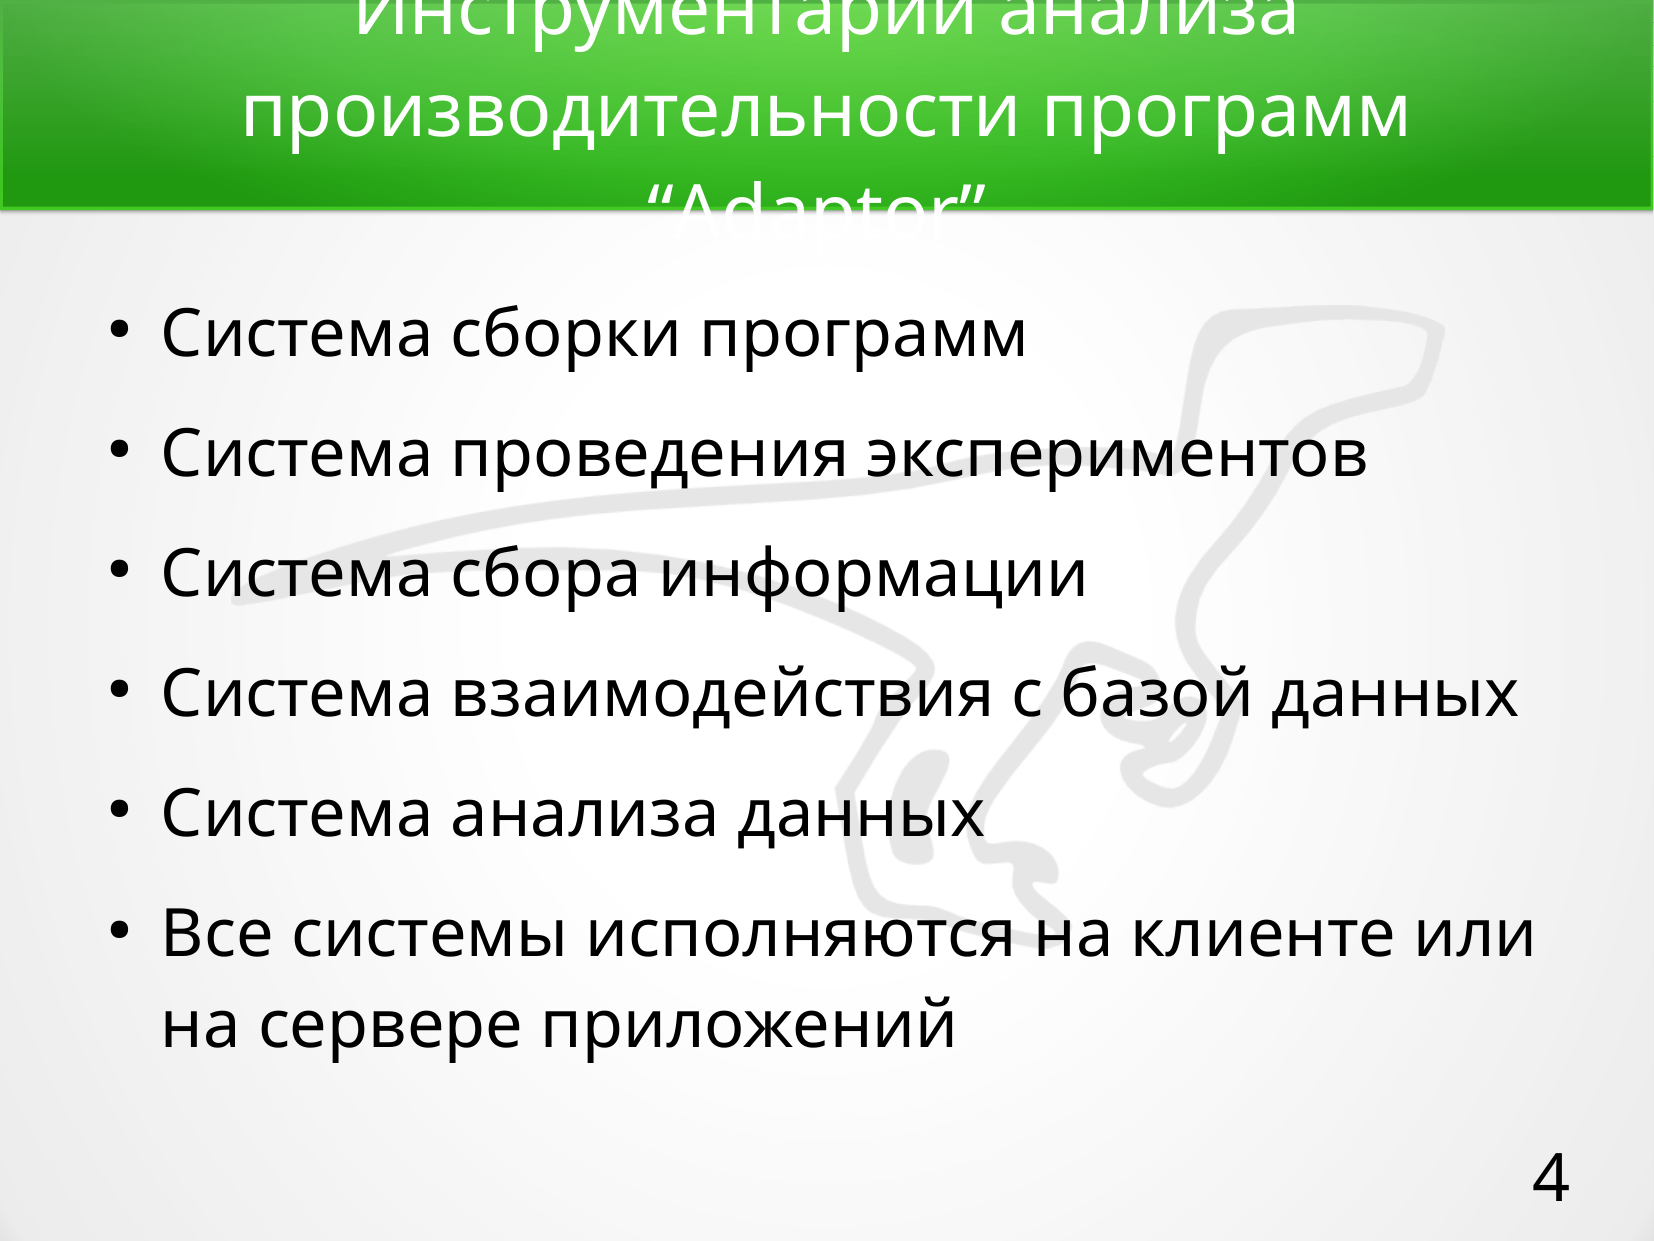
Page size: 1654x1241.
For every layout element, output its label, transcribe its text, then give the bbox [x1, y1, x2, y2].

list Система сборки программ Система проведения экспериментов Система сбора информации Система взаимодействия с базой данных Система анализа данных Все системы исполняются на клиенте или на сервере приложений [90, 285, 1579, 1126]
title Инструментарий анализа производительности программ “Adaptor” [82, 4, 1571, 212]
